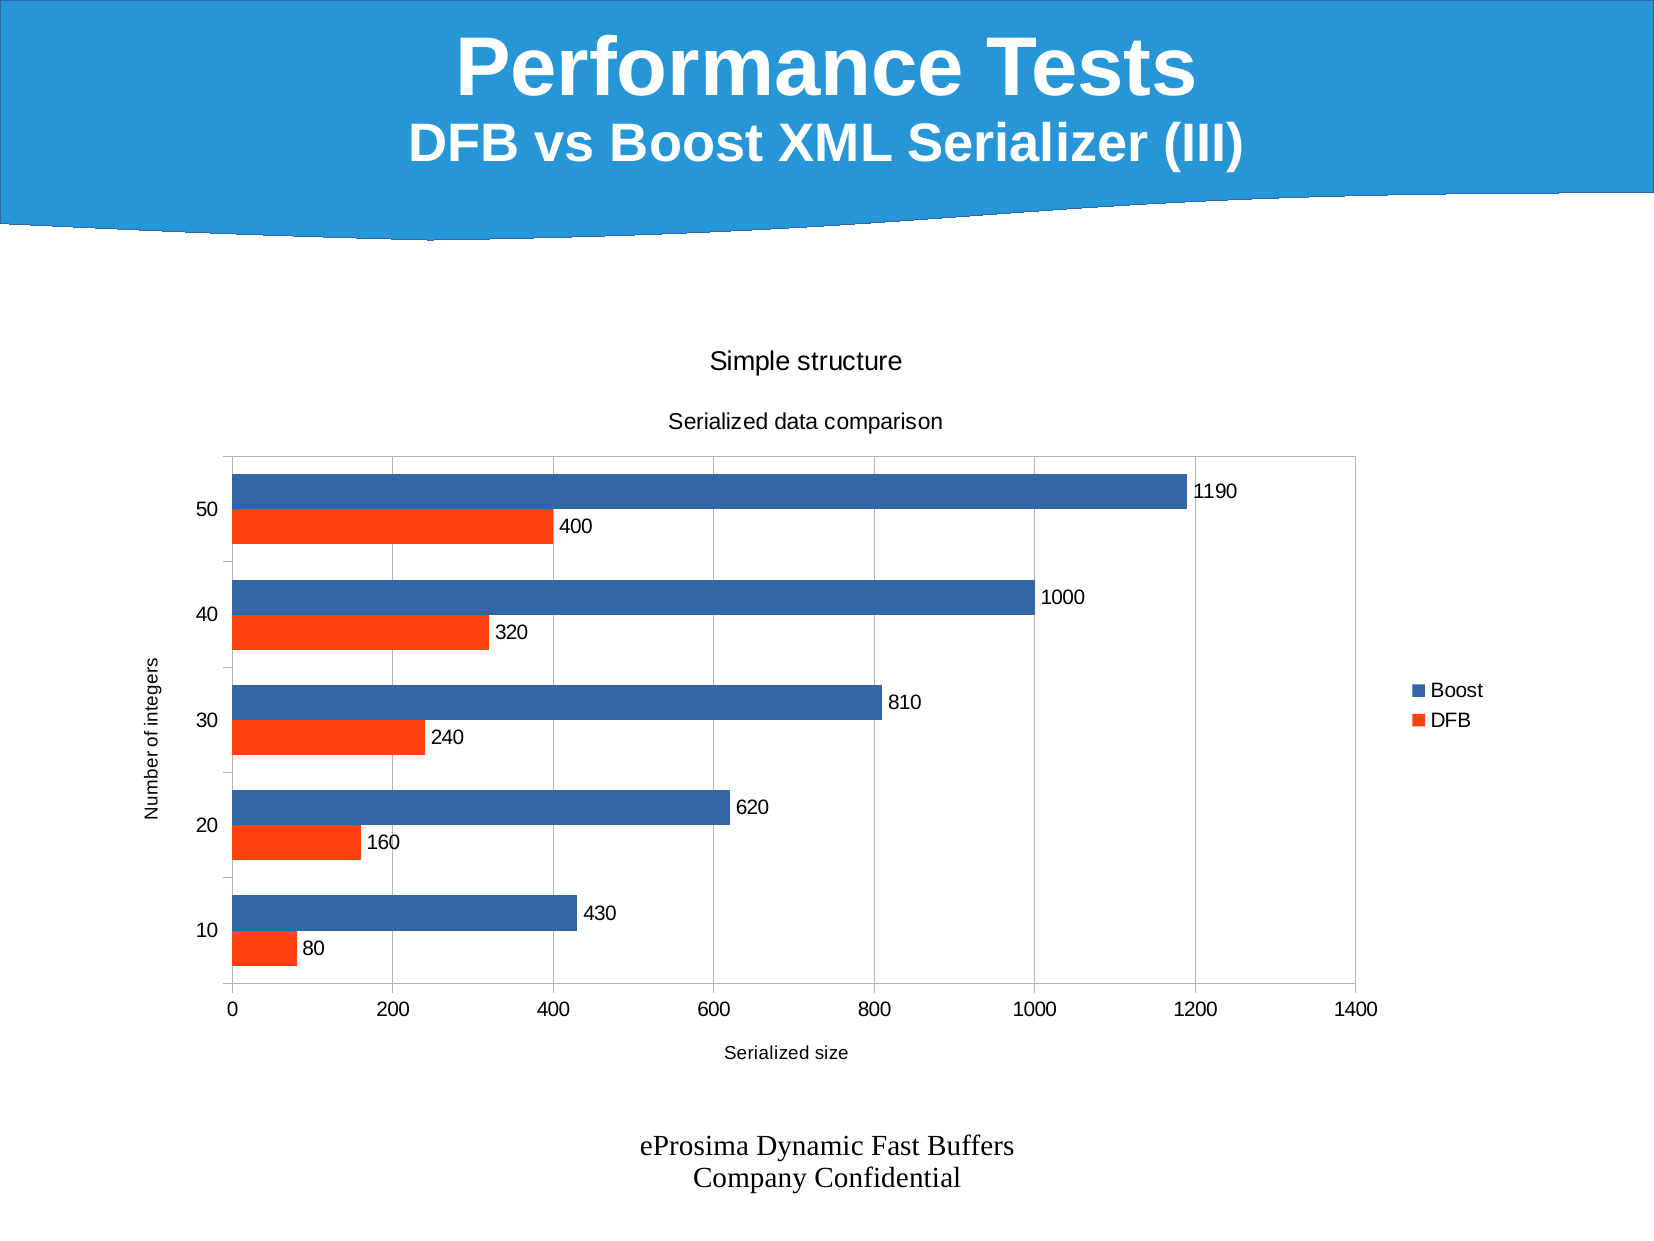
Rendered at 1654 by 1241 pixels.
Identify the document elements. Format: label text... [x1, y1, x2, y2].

text_box Performance Tests DFB vs Boost XML Serializer (III) [0, 0, 1654, 241]
chart [108, 315, 1504, 1096]
